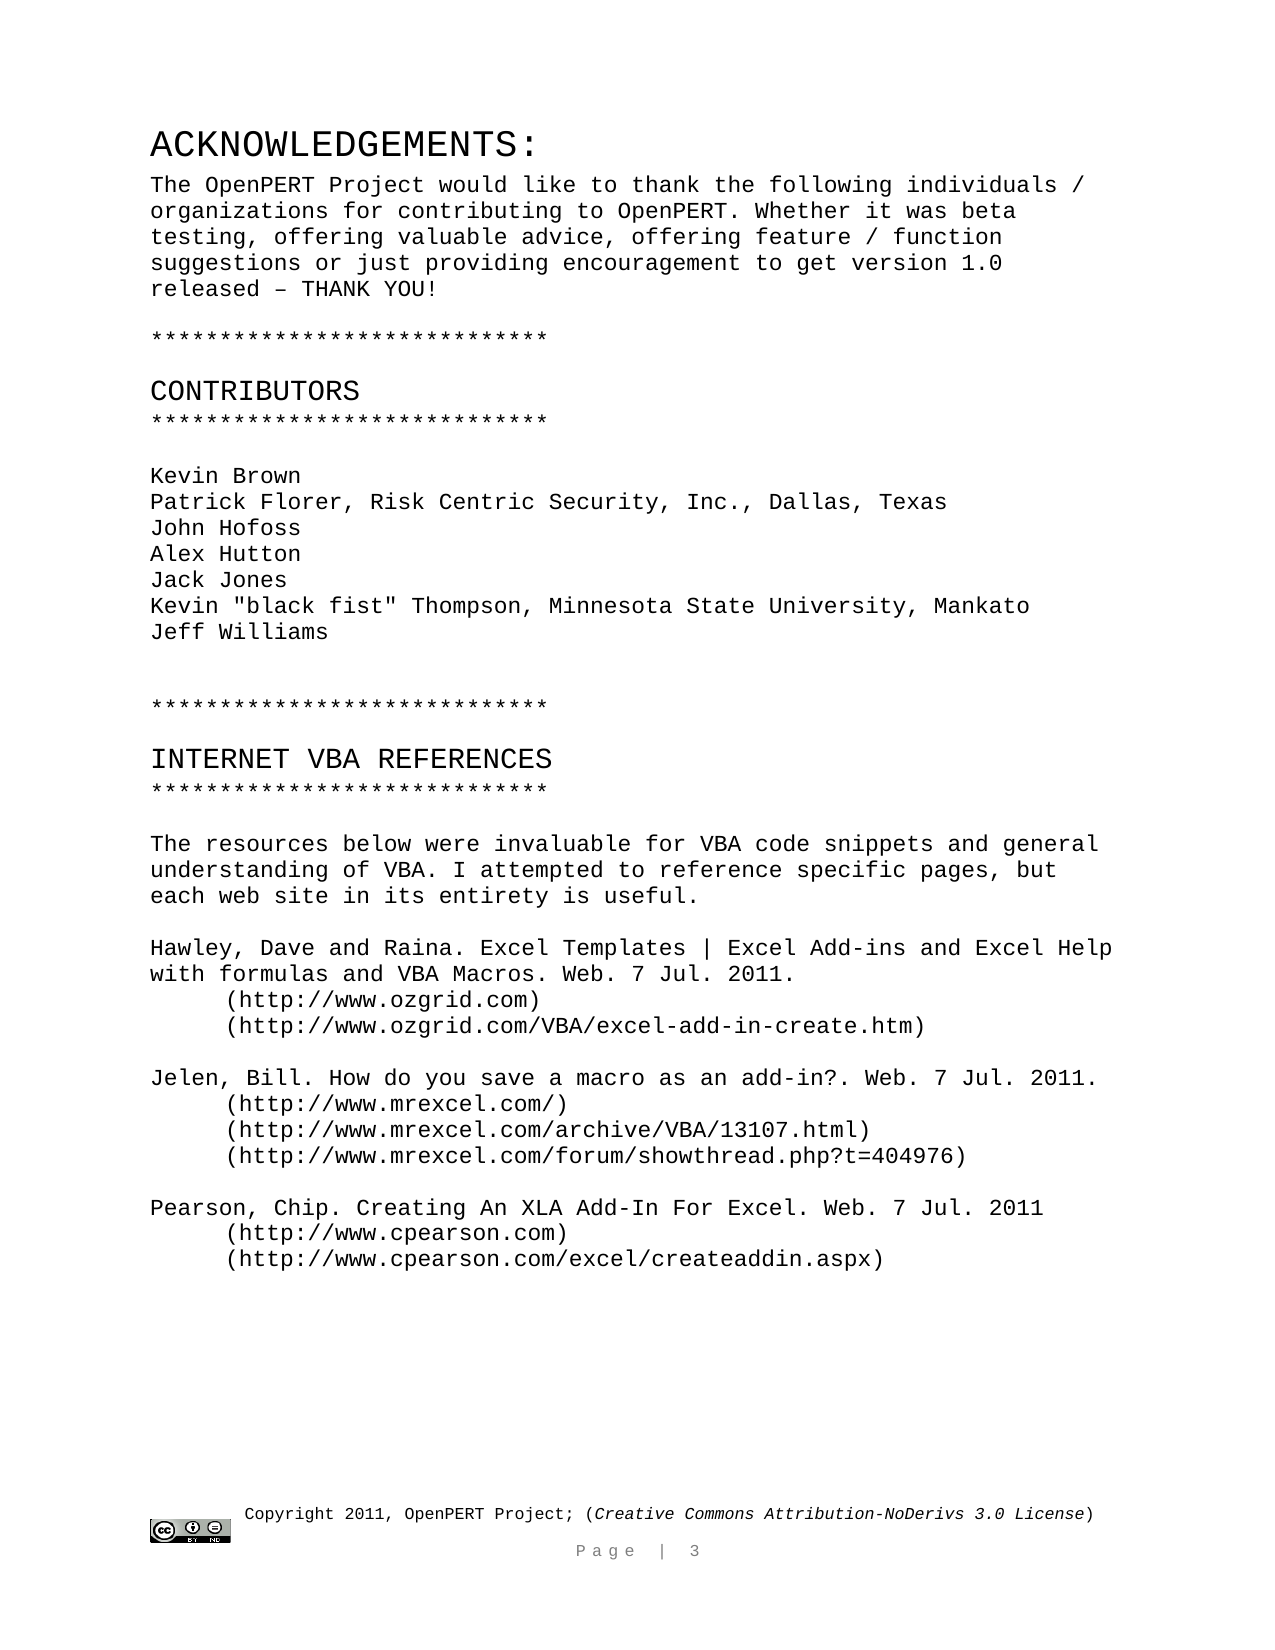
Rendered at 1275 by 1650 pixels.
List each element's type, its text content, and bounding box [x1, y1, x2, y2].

text Kevin "black fist" Thompson, Minnesota State University, Mankato [150, 594, 1125, 620]
text (http://www.ozgrid.com/VBA/excel-add-in-create.htm) [150, 1014, 1125, 1040]
text (http://www.cpearson.com) [150, 1222, 1125, 1248]
text ***************************** [150, 412, 1125, 438]
text Jeff Williams [150, 620, 1125, 646]
text (http://www.mrexcel.com/) [150, 1092, 1125, 1118]
subtitle CONTRIBUTORS [150, 376, 1125, 409]
text Patrick Florer, Risk Centric Security, Inc., Dallas, Texas [150, 490, 1125, 516]
text Alex Hutton [150, 542, 1125, 568]
text The resources below were invaluable for VBA code snippets and general understanding of VBA. I attempted to reference specific pages, but each web site in its entirety is useful. [150, 833, 1125, 911]
text ***************************** [150, 329, 1125, 355]
text John Hofoss [150, 516, 1125, 542]
text Jack Jones [150, 568, 1125, 594]
text ***************************** [150, 698, 1125, 724]
text The OpenPERT Project would like to thank the following individuals / organizations for contributing to OpenPERT. Whether it was beta testing, offering valuable advice, offering feature / function suggestions or just providing encouragement to get version 1.0 released – THANK YOU! [150, 174, 1125, 303]
subtitle INTERNET VBA REFERENCES [150, 744, 1125, 778]
text Jelen, Bill. How do you save a macro as an add-in?. Web. 7 Jul. 2011. [150, 1066, 1125, 1092]
text (http://www.ozgrid.com) [150, 988, 1125, 1014]
text Hawley, Dave and Raina. Excel Templates | Excel Add-ins and Excel Help with formulas and VBA Macros. Web. 7 Jul. 2011. [150, 936, 1125, 988]
text (http://www.mrexcel.com/forum/showthread.php?t=404976) [150, 1144, 1125, 1170]
text ***************************** [150, 781, 1125, 807]
subtitle ACKNOWLEDGEMENTS: [150, 125, 1125, 167]
text (http://www.mrexcel.com/archive/VBA/13107.html) [150, 1118, 1125, 1144]
text (http://www.cpearson.com/excel/createaddin.aspx) [150, 1248, 1125, 1274]
text Kevin Brown [150, 464, 1125, 490]
text Pearson, Chip. Creating An XLA Add-In For Excel. Web. 7 Jul. 2011 [150, 1196, 1125, 1222]
